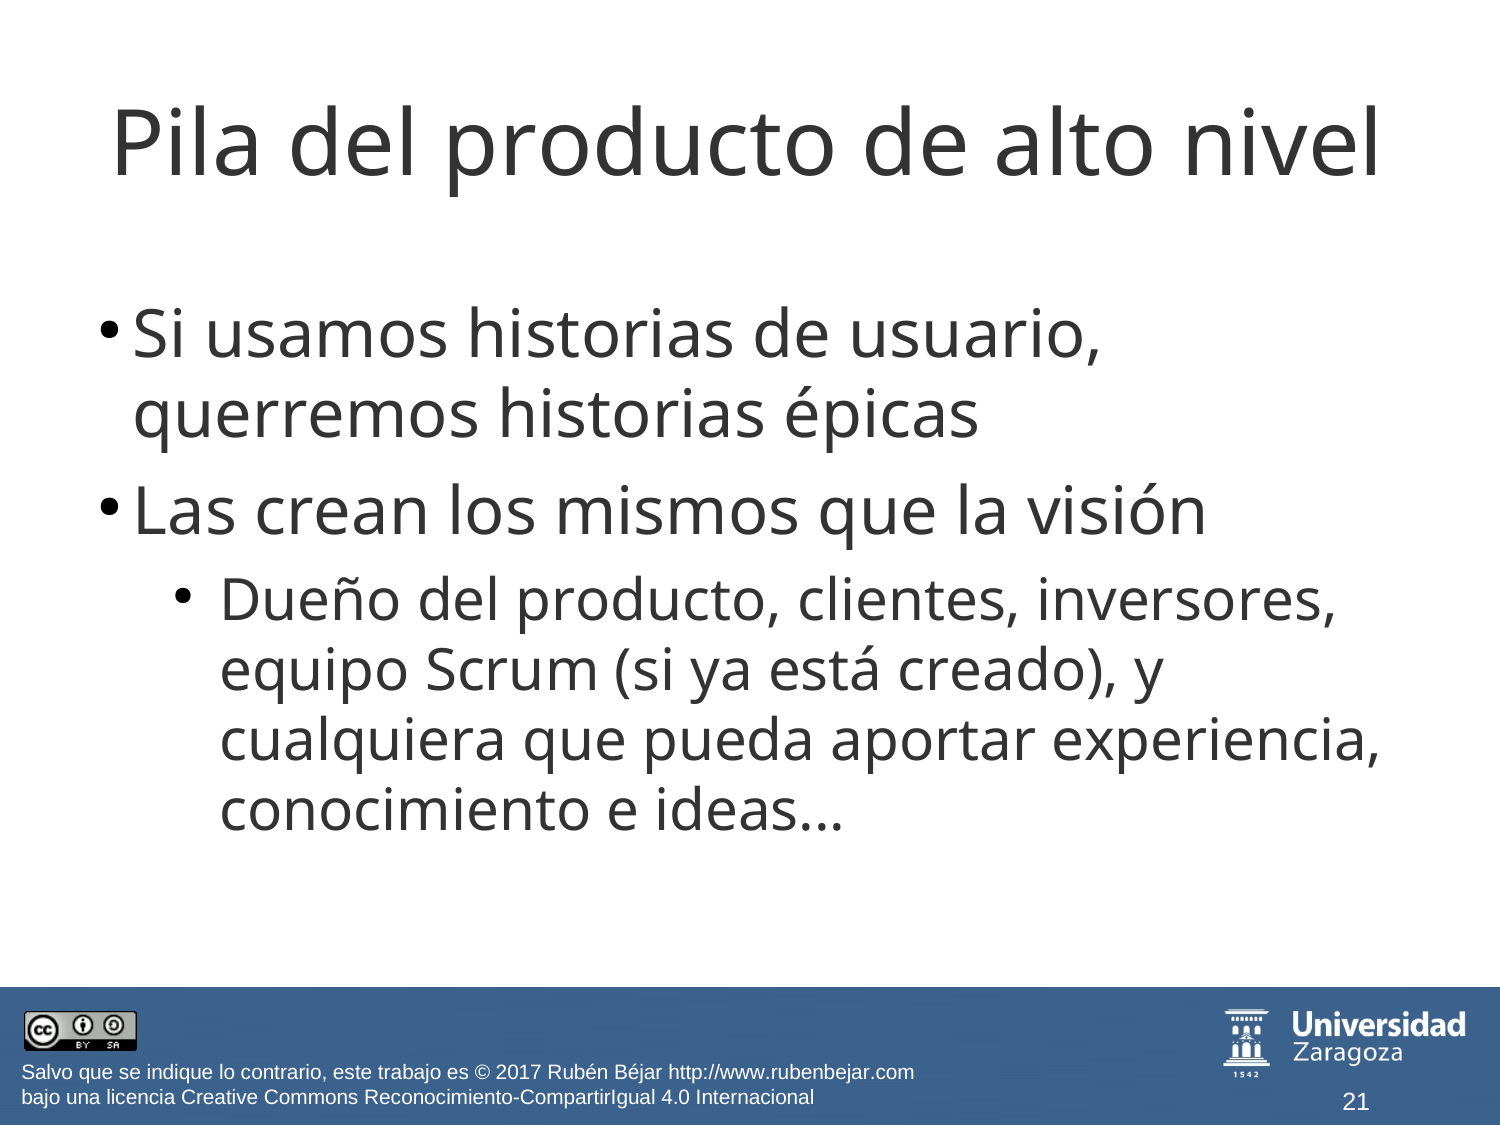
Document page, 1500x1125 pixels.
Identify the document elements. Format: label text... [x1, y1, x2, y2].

picture [0, 987, 1500, 1125]
list Si usamos historias de usuario, querremos historias épicas Las crean los mismos que la visión Dueño del producto, clientes, inversores, equipo Scrum (si ya está creado), y cualquiera que pueda aportar experiencia, conocimiento e ideas... [82, 283, 1418, 957]
title Pila del producto de alto nivel [74, 21, 1420, 257]
